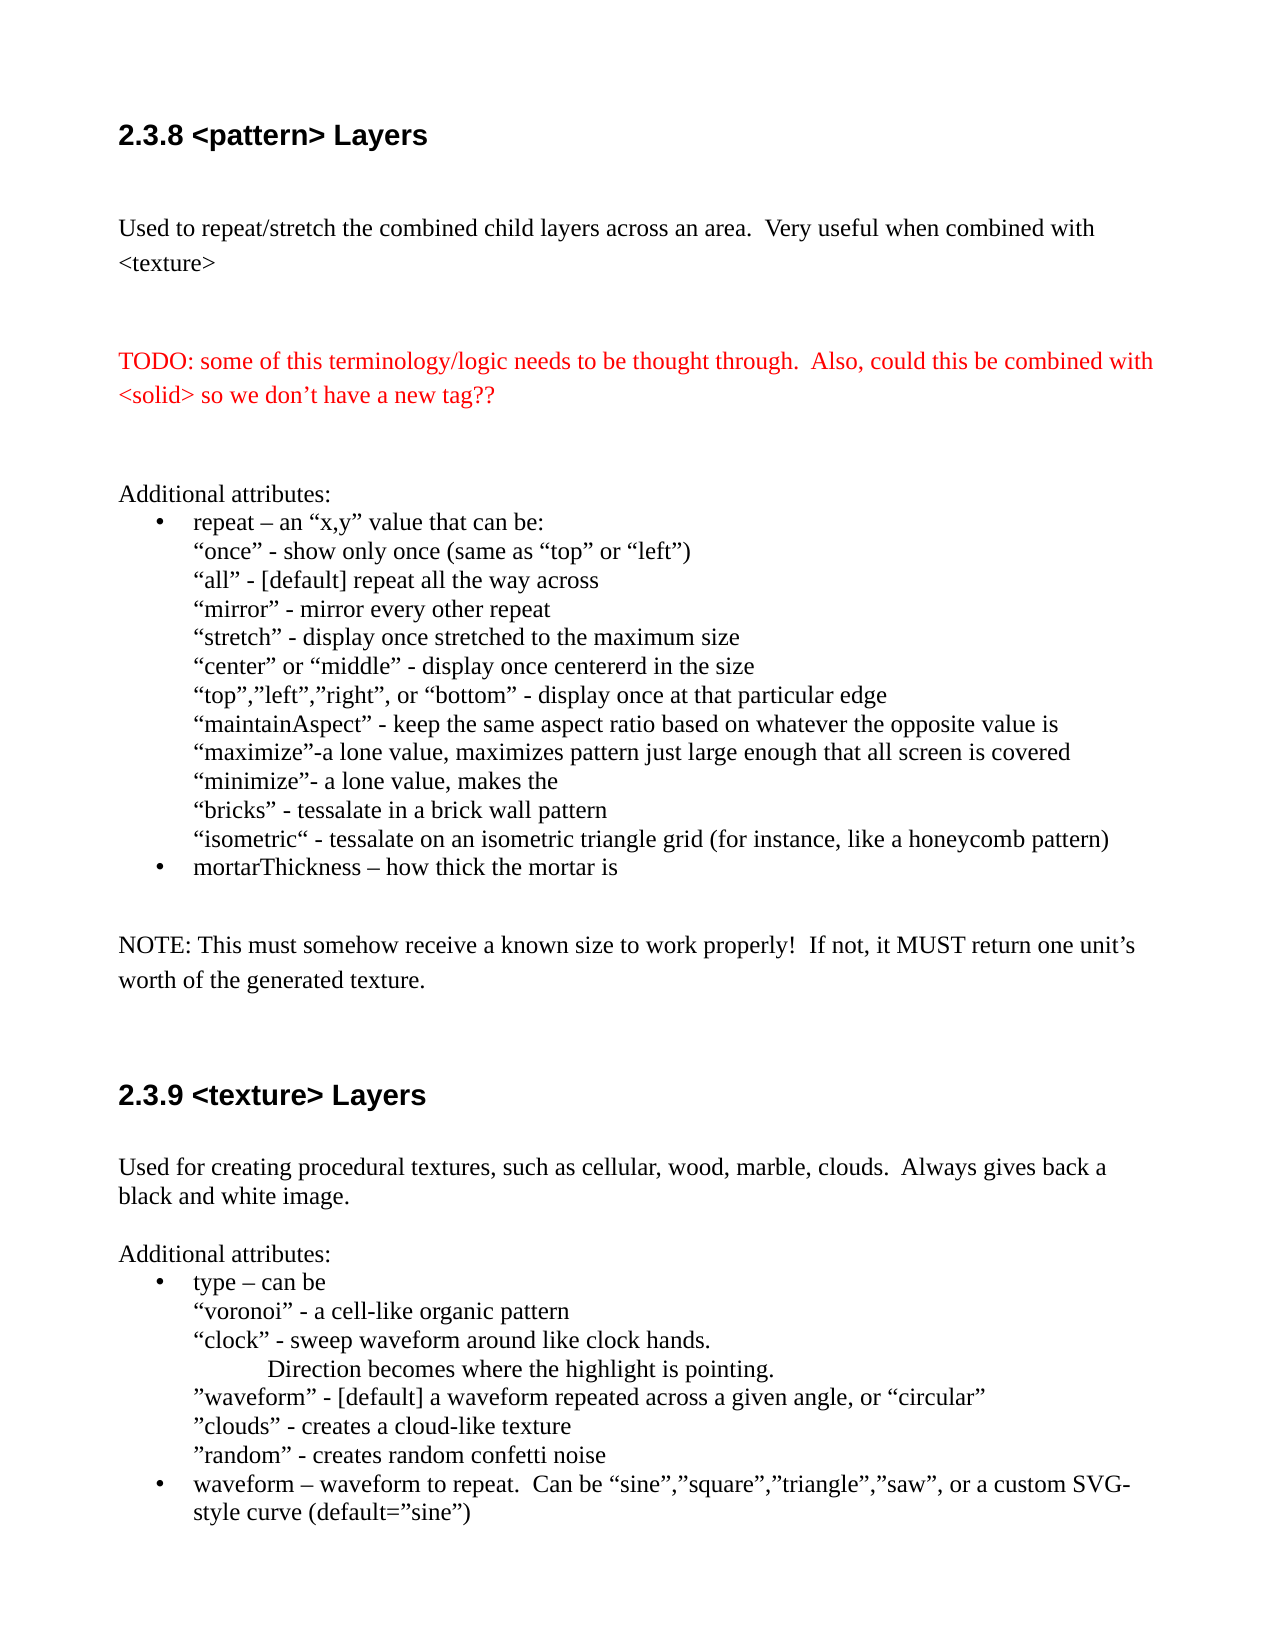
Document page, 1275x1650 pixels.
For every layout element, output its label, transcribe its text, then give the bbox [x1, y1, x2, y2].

text TODO: some of this terminology/logic needs to be thought through. Also, could this be combined with <solid> so we don’t have a new tag?? [118, 346, 1157, 409]
list repeat – an “x,y” value that can be: “once” - show only once (same as “top” or “left”) “all” - [default] repeat all the way across “mirror” - mirror every other repeat “stretch” - display once stretched to the maximum size “center” or “middle” - display once centererd in the size “top”,”left”,”right”, or “bottom” - display once at that particular edge “maintainAspect” - keep the same aspect ratio based on whatever the opposite value is “maximize”-a lone value, maximizes pattern just large enough that all screen is covered “minimize”- a lone value, makes the “bricks” - tessalate in a brick wall pattern “isometric“ - tessalate on an isometric triangle grid (for instance, like a honeycomb pattern) [156, 507, 1157, 852]
text Additional attributes: [118, 479, 1157, 507]
text NOTE: This must somehow receive a known size to work properly! If not, it MUST return one unit’s worth of the generated texture. [118, 930, 1157, 993]
subtitle 2.3.9 <texture> Layers [118, 1077, 1157, 1111]
text Used for creating procedural textures, such as cellular, wood, marble, clouds. Always gives back a black and white image. [118, 1152, 1157, 1210]
list mortarThickness – how thick the mortar is [156, 852, 1157, 881]
text Used to repeat/stretch the combined child layers across an area. Very useful when combined with <texture> [118, 213, 1157, 277]
list waveform – waveform to repeat. Can be “sine”,”square”,”triangle”,”saw”, or a custom SVG-style curve (default=”sine”) [156, 1469, 1157, 1526]
list type – can be “voronoi” - a cell-like organic pattern “clock” - sweep waveform around like clock hands. Direction becomes where the highlight is pointing. ”waveform” - [default] a waveform repeated across a given angle, or “circular” ”clouds” - creates a cloud-like texture ”random” - creates random confetti noise [156, 1267, 1157, 1469]
text Additional attributes: [118, 1239, 1157, 1267]
subtitle 2.3.8 <pattern> Layers [118, 118, 1157, 152]
